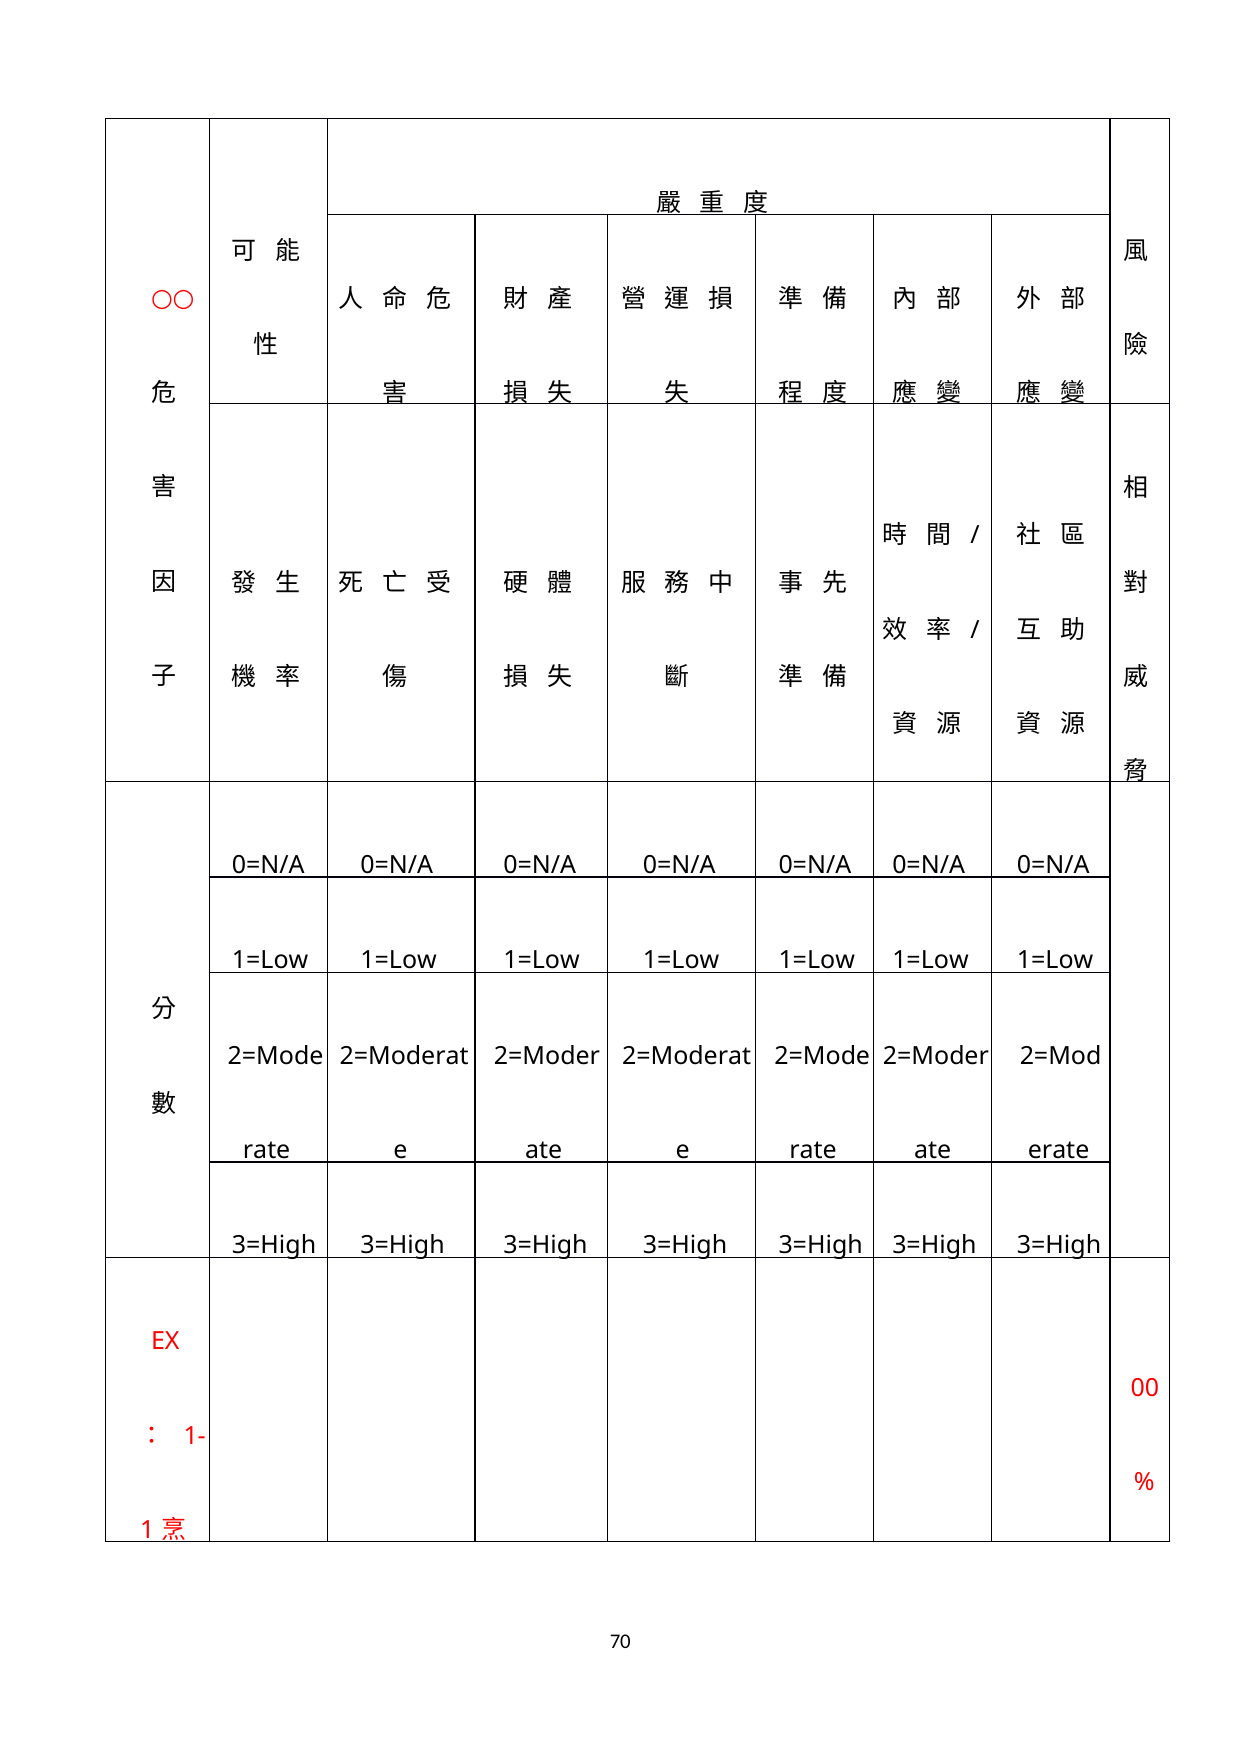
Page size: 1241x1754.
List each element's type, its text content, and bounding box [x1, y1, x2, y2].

table_cell 3=High [328, 1163, 474, 1257]
table_header 嚴重度 [328, 119, 1109, 213]
table_cell 1=Low [608, 878, 755, 972]
table_cell 1=Low [210, 878, 327, 972]
table_cell 00% [1111, 1258, 1169, 1541]
table_cell [992, 1258, 1109, 1541]
table_cell 3=High [476, 1163, 607, 1257]
table_cell 0=N/A [992, 782, 1109, 876]
table_cell 0=N/A [874, 782, 991, 876]
table_cell 0=N/A [608, 782, 755, 876]
table_cell 3=High [608, 1163, 755, 1257]
table_cell 營運損失 [608, 215, 755, 403]
table_cell 分數 [106, 782, 209, 1257]
table_cell 1=Low [328, 878, 474, 972]
table_cell 2=Moderate [874, 973, 991, 1161]
table_cell 相對威脅 [1111, 404, 1169, 781]
table_cell 硬體損失 [476, 404, 607, 781]
table_cell 2=Moderate [328, 973, 474, 1161]
table_cell 時間/效率/資源 [874, 404, 991, 781]
table_cell 財產損失 [476, 215, 607, 403]
table_cell 外部應變 [992, 215, 1109, 403]
table_cell 0=N/A [328, 782, 474, 876]
table_cell 社區互助資源 [992, 404, 1109, 781]
table_cell 人命危害 [328, 215, 474, 403]
table_cell 2=Moderate [992, 973, 1109, 1161]
table_cell 0=N/A [756, 782, 873, 876]
table_header 可能性 [210, 119, 327, 403]
table_cell 死亡受傷 [328, 404, 474, 781]
table_cell 發生機率 [210, 404, 327, 781]
table_cell [608, 1258, 755, 1541]
table_cell 1=Low [476, 878, 607, 972]
table_cell 3=High [210, 1163, 327, 1257]
table_cell 內部應變 [874, 215, 991, 403]
table_cell [210, 1258, 327, 1541]
table_cell EX：1-1烹 [106, 1258, 209, 1541]
table_cell 2=Moderate [476, 973, 607, 1161]
table_header ○○危害因子 [106, 119, 209, 781]
table_cell [328, 1258, 474, 1541]
table_cell 2=Moderate [210, 973, 327, 1161]
table_cell 2=Moderate [608, 973, 755, 1161]
table_cell [476, 1258, 607, 1541]
table_cell [874, 1258, 991, 1541]
table_cell [1111, 782, 1169, 1257]
table_cell 服務中斷 [608, 404, 755, 781]
table_cell 2=Moderate [756, 973, 873, 1161]
table_cell 1=Low [756, 878, 873, 972]
table_cell 3=High [874, 1163, 991, 1257]
table_cell 1=Low [874, 878, 991, 972]
table_cell 0=N/A [210, 782, 327, 876]
table_cell 0=N/A [476, 782, 607, 876]
table_header 風險 [1111, 119, 1169, 403]
table_cell 事先準備 [756, 404, 873, 781]
table_cell [756, 1258, 873, 1541]
table_cell 準備程度 [756, 215, 873, 403]
table_cell 3=High [756, 1163, 873, 1257]
table_cell 1=Low [992, 878, 1109, 972]
table_cell 3=High [992, 1163, 1109, 1257]
